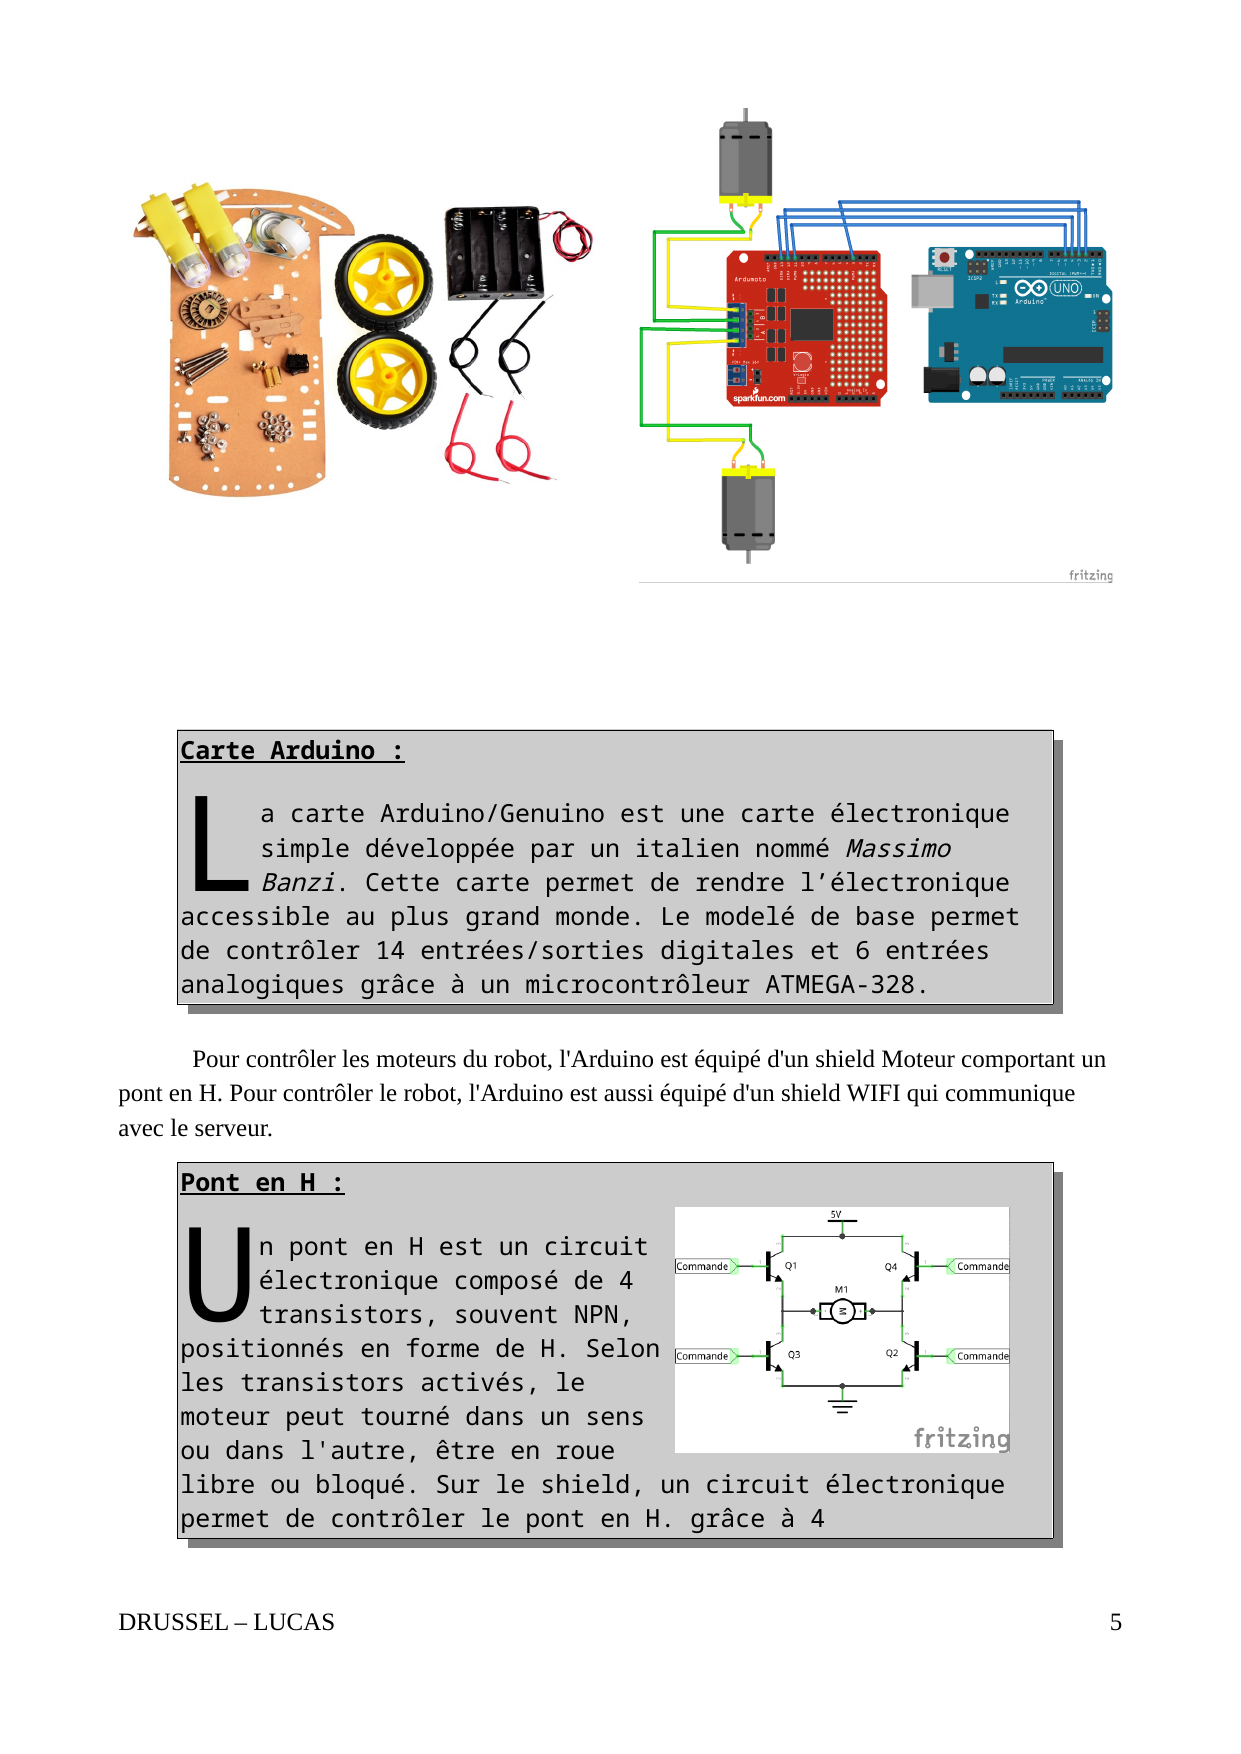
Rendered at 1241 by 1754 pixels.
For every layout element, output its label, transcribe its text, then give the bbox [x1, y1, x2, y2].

text La carte Arduino/Genuino est une carte électronique simple développée par un italien nommé Massimo Banzi. Cette carte permet de rendre l’électronique accessible au plus grand monde. Le modelé de base permet de contrôler 14 entrées/sorties digitales et 6 entrées analogiques grâce à un microcontrôleur ATMEGA-328. [178, 793, 1052, 1003]
picture [129, 101, 604, 576]
text Carte Arduino : [178, 731, 1052, 767]
picture [675, 1207, 1011, 1453]
picture [638, 108, 1113, 583]
text Pont en H : [178, 1163, 1052, 1199]
text Un pont en H est un circuit électronique composé de 4 transistors, souvent NPN, positionnés en forme de H. Selon les transistors activés, le moteur peut tourné dans un sens ou dans l'autre, être en roue libre ou bloqué. Sur le shield, un circuit électronique permet de contrôler le pont en H. grâce à 4 [178, 1225, 1052, 1538]
text Pour contrôler les moteurs du robot, l'Arduino est équipé d'un shield Moteur comportant un pont en H. Pour contrôler le robot, l'Arduino est aussi équipé d'un shield WIFI qui communique avec le serveur. [118, 1044, 1122, 1141]
